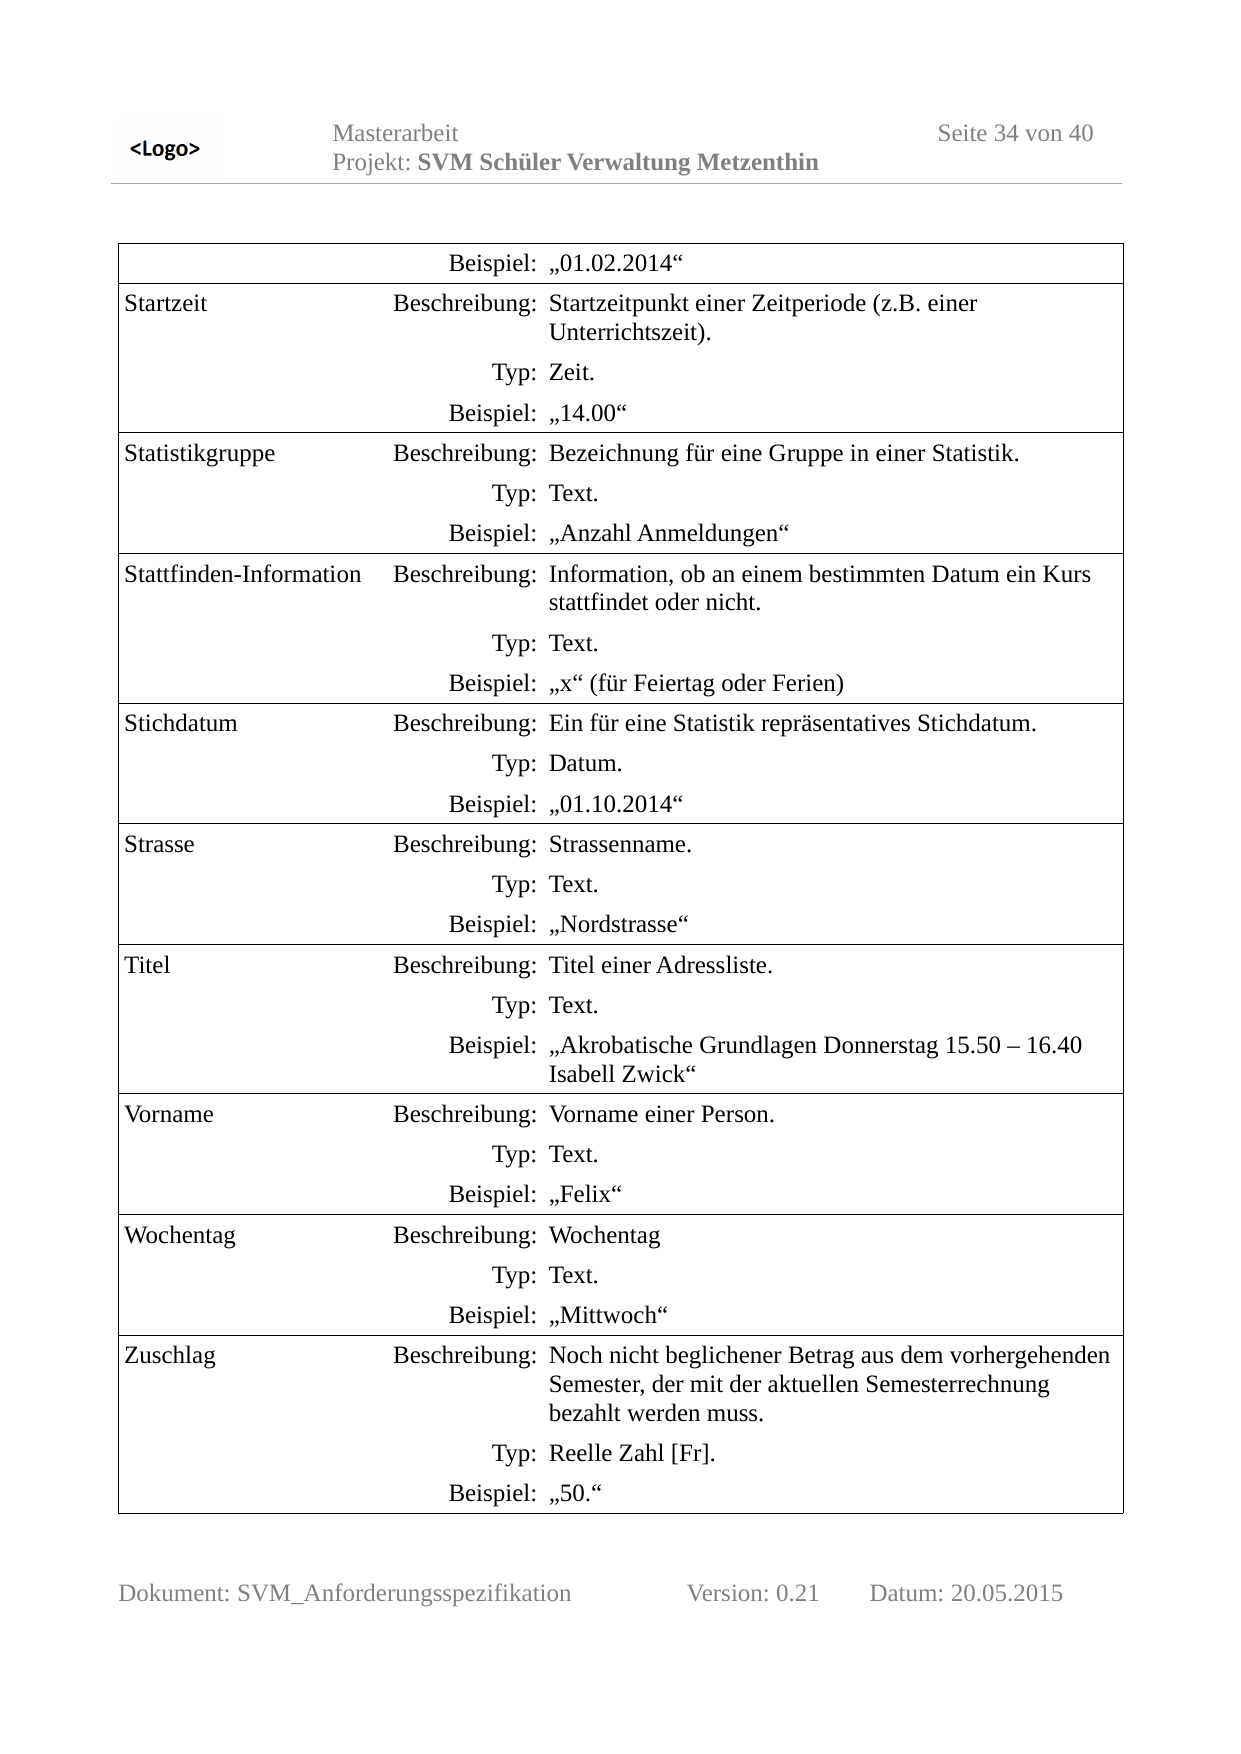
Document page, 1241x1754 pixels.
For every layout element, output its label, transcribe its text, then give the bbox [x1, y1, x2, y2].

table_cell Vorname einer Person. [543, 1094, 1123, 1134]
table_cell Text. [543, 984, 1123, 1024]
table_cell Typ: [384, 352, 543, 392]
table_cell Beispiel: [384, 392, 543, 432]
table_cell Zeit. [543, 352, 1123, 392]
table_cell Titel [119, 945, 384, 984]
table_cell Text. [543, 473, 1123, 513]
table_cell Stichdatum [119, 704, 384, 743]
table_cell Beschreibung: [384, 433, 543, 472]
table_cell [119, 864, 384, 904]
table_cell Beschreibung: [384, 284, 543, 352]
picture [118, 118, 224, 183]
table_cell Beispiel: [384, 1473, 543, 1513]
table_cell Datum. [543, 743, 1123, 783]
table_cell Typ: [384, 1254, 543, 1294]
table_cell Bezeichnung für eine Gruppe in einer Statistik. [543, 433, 1123, 472]
table_cell Wochentag [543, 1215, 1123, 1254]
table_cell Ein für eine Statistik repräsentatives Stichdatum. [543, 704, 1123, 743]
table_cell Beschreibung: [384, 824, 543, 863]
table_cell Typ: [384, 984, 543, 1024]
table_cell Beschreibung: [384, 1336, 543, 1433]
table_cell „Anzahl Anmeldungen“ [543, 513, 1123, 553]
table_cell [119, 662, 384, 702]
table_cell Wochentag [119, 1215, 384, 1254]
table_cell [119, 392, 384, 432]
table_cell [119, 904, 384, 944]
table_cell Beschreibung: [384, 945, 543, 984]
table_cell Zuschlag [119, 1336, 384, 1433]
table_cell [119, 743, 384, 783]
table_cell „01.02.2014“ [543, 244, 1123, 283]
table_cell Typ: [384, 743, 543, 783]
table_cell „Felix“ [543, 1174, 1123, 1214]
table_cell [119, 1254, 384, 1294]
table_cell Text. [543, 1254, 1123, 1294]
table_cell Reelle Zahl [Fr]. [543, 1433, 1123, 1473]
table_cell Typ: [384, 1134, 543, 1174]
table_cell [119, 1134, 384, 1174]
table_cell Beispiel: [384, 513, 543, 553]
table_cell Beispiel: [384, 904, 543, 944]
table_cell Typ: [384, 473, 543, 513]
table_cell [119, 473, 384, 513]
table_cell Text. [543, 864, 1123, 904]
table_cell [119, 783, 384, 823]
table_cell Beispiel: [384, 1174, 543, 1214]
table_cell [119, 1174, 384, 1214]
table_cell [119, 1473, 384, 1513]
table_cell [119, 622, 384, 662]
table_cell Typ: [384, 622, 543, 662]
table_cell [119, 1024, 384, 1093]
table_cell Text. [543, 622, 1123, 662]
table_cell „Nordstrasse“ [543, 904, 1123, 944]
table_cell „50.“ [543, 1473, 1123, 1513]
table_cell Beispiel: [384, 1295, 543, 1335]
table_cell „Mittwoch“ [543, 1295, 1123, 1335]
table_cell „Akrobatische Grundlagen Donnerstag 15.50 – 16.40 Isabell Zwick“ [543, 1024, 1123, 1093]
table_cell Statistikgruppe [119, 433, 384, 472]
table_cell Beispiel: [384, 244, 543, 283]
table_cell Beschreibung: [384, 554, 543, 622]
table_cell Startzeit [119, 284, 384, 352]
table_cell [119, 513, 384, 553]
table_cell Startzeitpunkt einer Zeitperiode (z.B. einer Unterrichtszeit). [543, 284, 1123, 352]
table_cell „14.00“ [543, 392, 1123, 432]
table_cell Beschreibung: [384, 704, 543, 743]
table_cell Typ: [384, 864, 543, 904]
table_cell „01.10.2014“ [543, 783, 1123, 823]
table_cell Strassenname. [543, 824, 1123, 863]
table_cell Beispiel: [384, 662, 543, 702]
table_cell Stattfinden-Information [119, 554, 384, 622]
table_cell Beispiel: [384, 783, 543, 823]
table_cell [119, 352, 384, 392]
table_cell Beschreibung: [384, 1215, 543, 1254]
table_cell Noch nicht beglichener Betrag aus dem vorhergehenden Semester, der mit der aktuellen Semesterrechnung bezahlt werden muss. [543, 1336, 1123, 1433]
table_cell [119, 1433, 384, 1473]
table_cell Typ: [384, 1433, 543, 1473]
table_cell Beschreibung: [384, 1094, 543, 1134]
table_cell Beispiel: [384, 1024, 543, 1093]
table_cell [119, 1295, 384, 1335]
table_cell [119, 984, 384, 1024]
table_cell Text. [543, 1134, 1123, 1174]
table_cell Strasse [119, 824, 384, 863]
table_cell Information, ob an einem bestimmten Datum ein Kurs stattfindet oder nicht. [543, 554, 1123, 622]
table_cell [119, 244, 384, 283]
table_cell Vorname [119, 1094, 384, 1134]
table_cell „x“ (für Feiertag oder Ferien) [543, 662, 1123, 702]
table_cell Titel einer Adressliste. [543, 945, 1123, 984]
